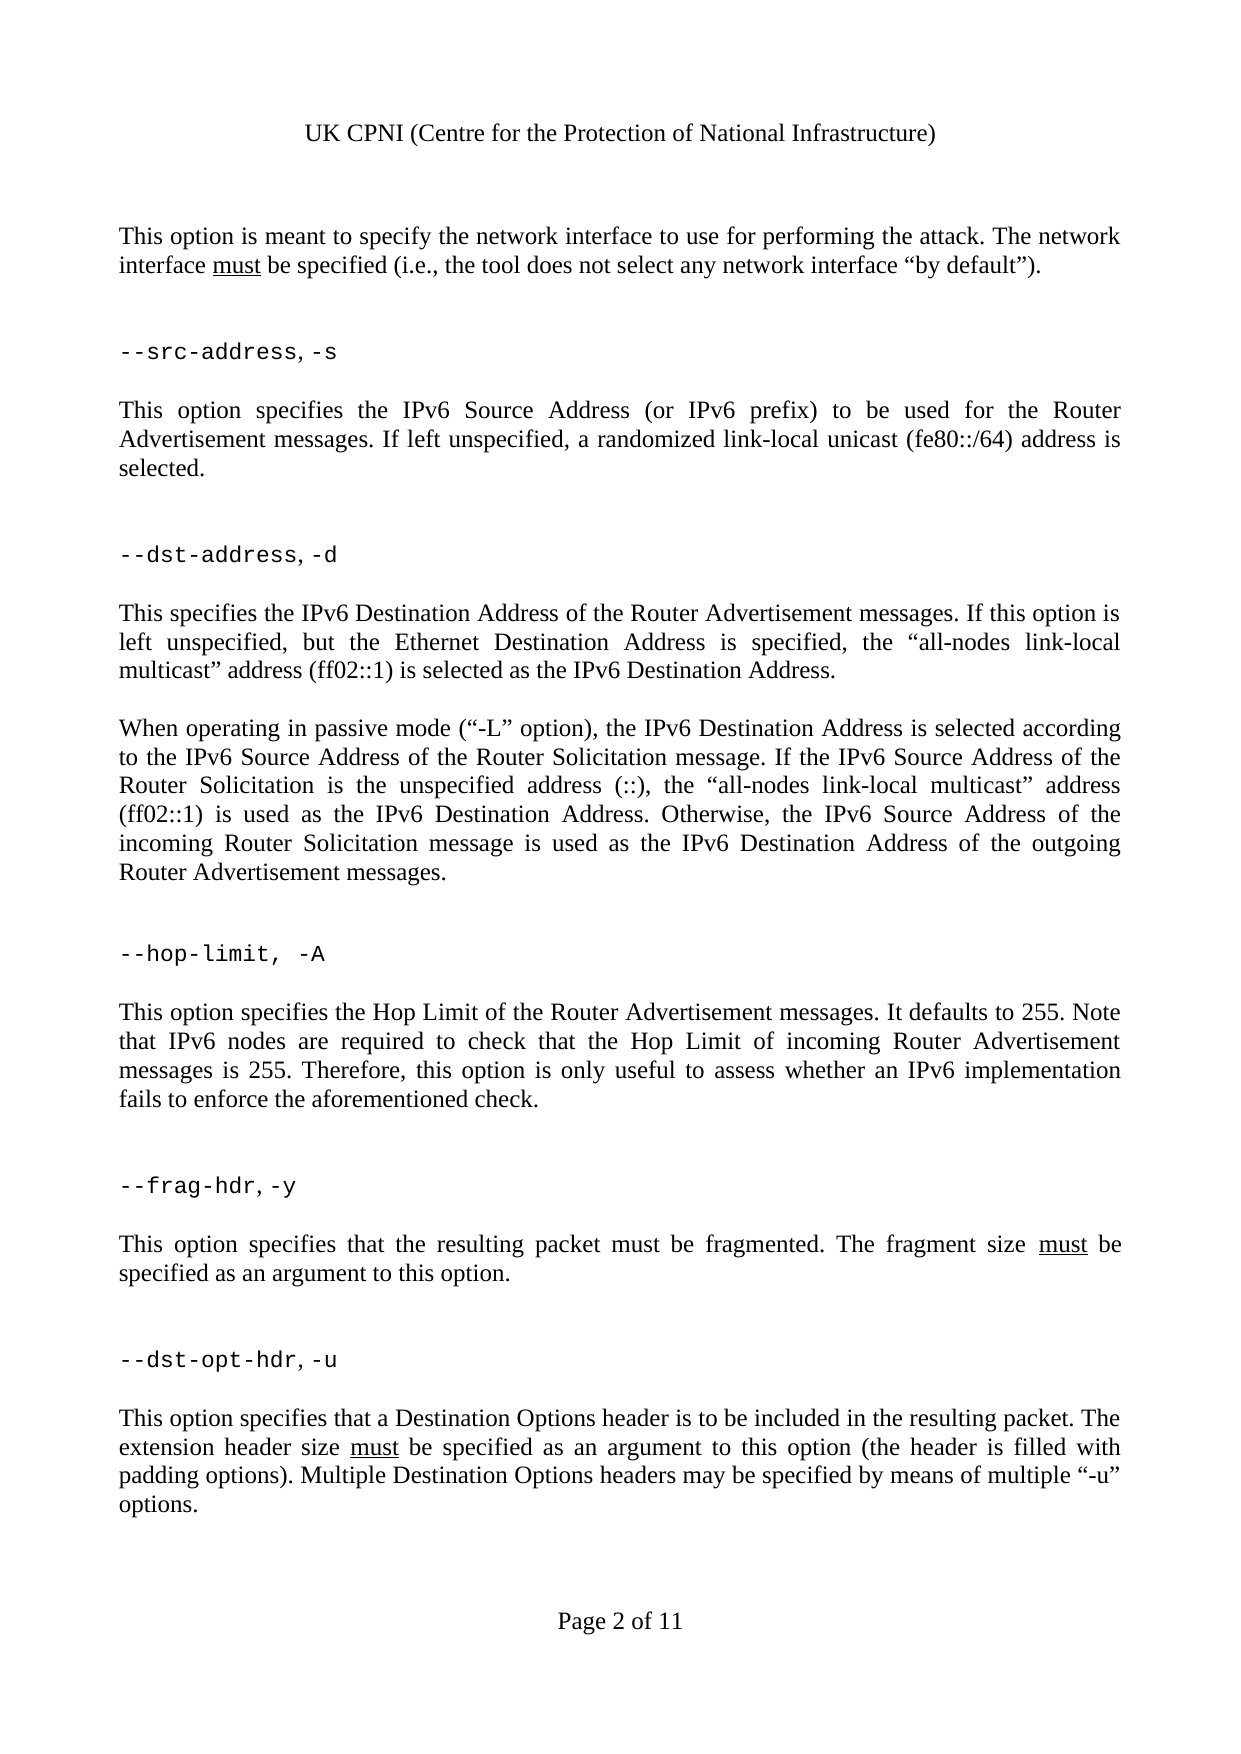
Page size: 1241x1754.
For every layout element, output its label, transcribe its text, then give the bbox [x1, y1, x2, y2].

text --frag-hdr, -y [118, 1170, 1122, 1200]
text This option specifies the Hop Limit of the Router Advertisement messages. It defaults to 255. Note that IPv6 nodes are required to check that the Hop Limit of incoming Router Advertisement messages is 255. Therefore, this option is only useful to assess whether an IPv6 implementation fails to enforce the aforementioned check. [118, 997, 1122, 1112]
text This option specifies the IPv6 Source Address (or IPv6 prefix) to be used for the Router Advertisement messages. If left unspecified, a randomized link-local unicast (fe80::/64) address is selected. [118, 395, 1122, 481]
text This option specifies that the resulting packet must be fragmented. The fragment size must be specified as an argument to this option. [118, 1229, 1122, 1286]
text This specifies the IPv6 Destination Address of the Router Advertisement messages. If this option is left unspecified, but the Ethernet Destination Address is specified, the “all-nodes link-local multicast” address (ff02::1) is selected as the IPv6 Destination Address. [118, 598, 1122, 684]
text --hop-limit, -A [118, 943, 1122, 969]
text --dst-opt-hdr, -u [118, 1344, 1122, 1374]
text This option specifies that a Destination Options header is to be included in the resulting packet. The extension header size must be specified as an argument to this option (the header is filled with padding options). Multiple Destination Options headers may be specified by means of multiple “-u” options. [118, 1403, 1122, 1518]
text When operating in passive mode (“-L” option), the IPv6 Destination Address is selected according to the IPv6 Source Address of the Router Solicitation message. If the IPv6 Source Address of the Router Solicitation is the unspecified address (::), the “all-nodes link-local multicast” address (ff02::1) is used as the IPv6 Destination Address. Otherwise, the IPv6 Source Address of the incoming Router Solicitation message is used as the IPv6 Destination Address of the outgoing Router Advertisement messages. [118, 713, 1122, 885]
text This option is meant to specify the network interface to use for performing the attack. The network interface must be specified (i.e., the tool does not select any network interface “by default”). [118, 221, 1122, 279]
text --src-address, -s [118, 336, 1122, 366]
text --dst-address, -d [118, 539, 1122, 569]
